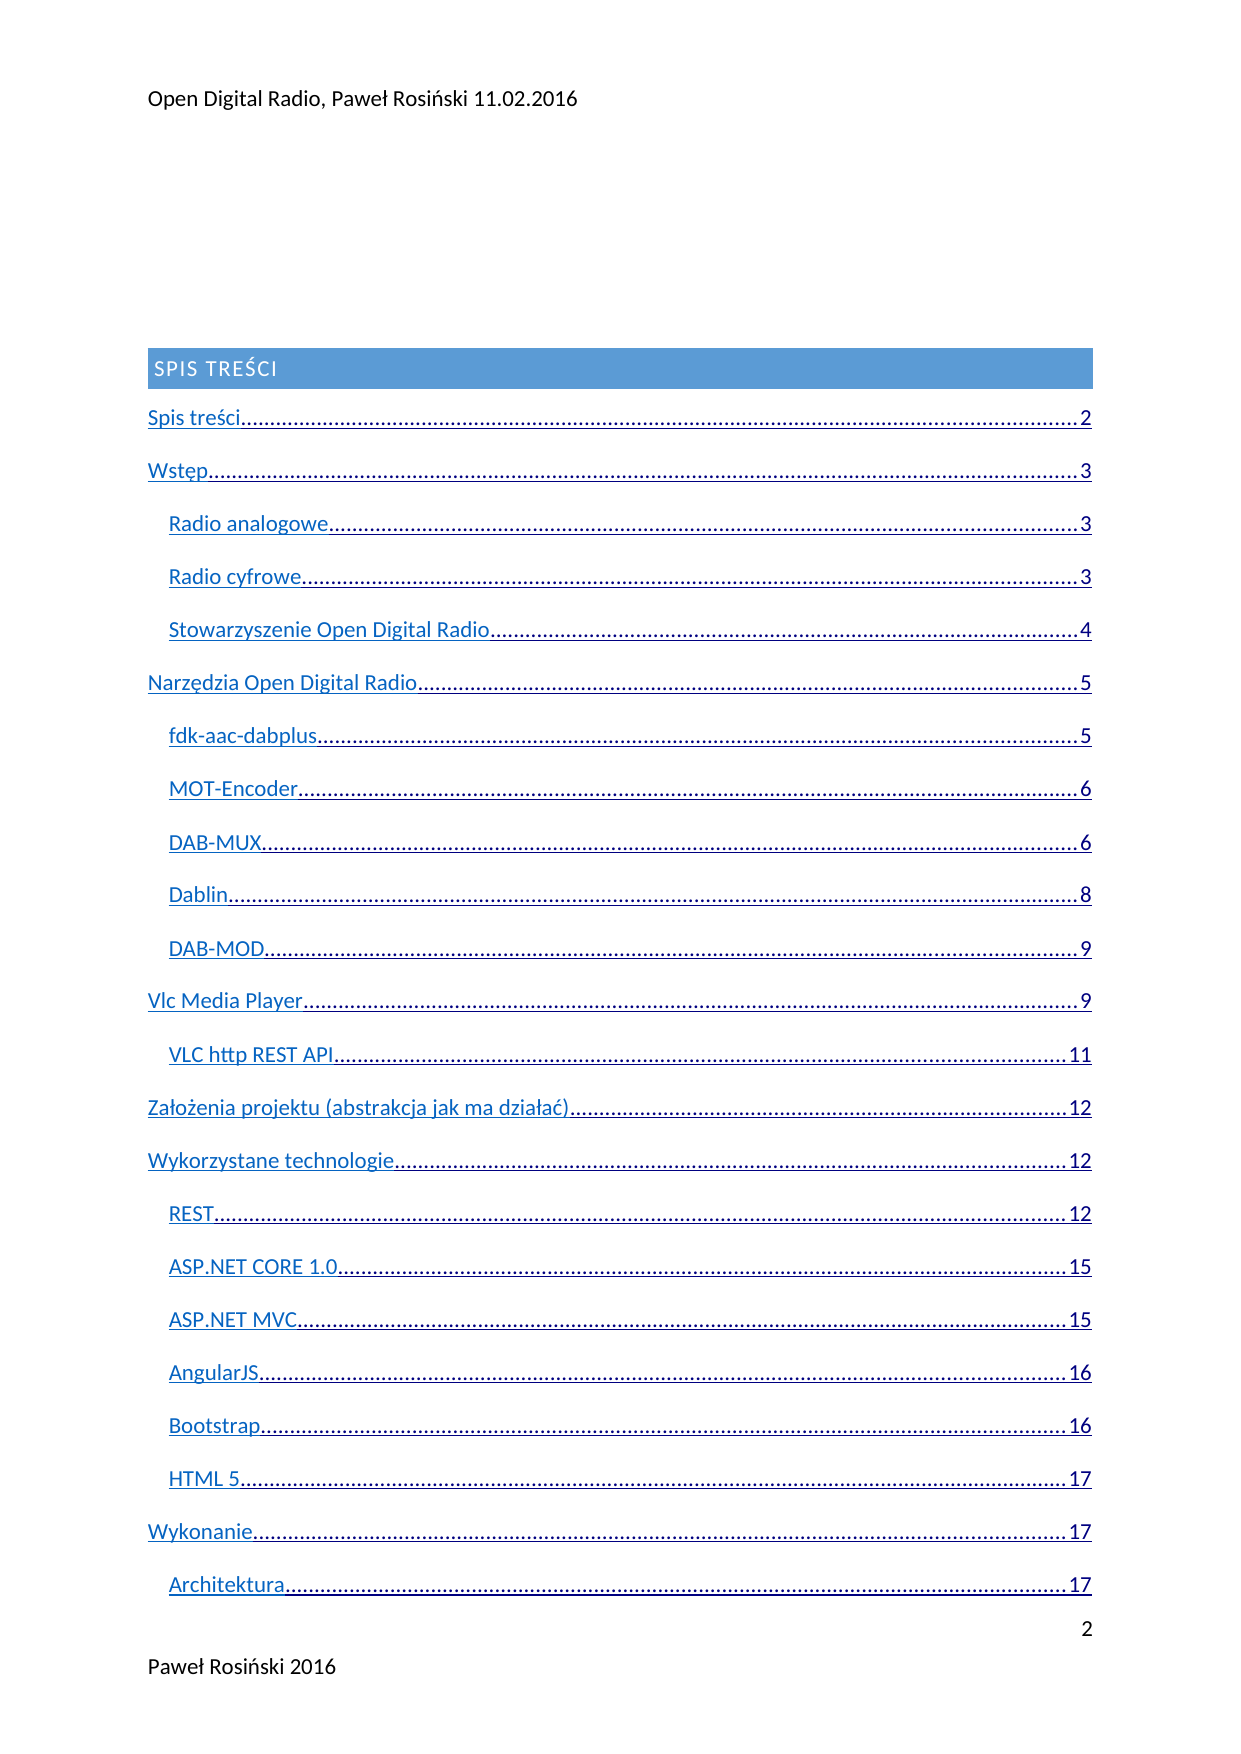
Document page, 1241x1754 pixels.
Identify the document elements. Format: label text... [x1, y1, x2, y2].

text Spis treści [154, 355, 1086, 383]
text fdk-aac-dabplus 5 [168, 722, 1093, 749]
text DAB-MUX 6 [168, 828, 1093, 856]
text Założenia projektu (abstrakcja jak ma działać) 12 [148, 1093, 1093, 1121]
text Wykonanie 17 [148, 1517, 1093, 1545]
text Wykorzystane technologie 12 [148, 1146, 1093, 1174]
text Bootstrap 16 [168, 1411, 1093, 1439]
text Wstęp 3 [148, 456, 1093, 484]
text Vlc Media Player 9 [148, 987, 1093, 1015]
text ASP.NET MVC 15 [168, 1305, 1093, 1333]
text DAB-MOD 9 [168, 934, 1093, 962]
text Spis treści 2 [148, 403, 1093, 431]
text Radio cyfrowe 3 [168, 562, 1093, 591]
text AngularJS 16 [168, 1358, 1093, 1386]
text Radio analogowe 3 [168, 509, 1093, 537]
text ASP.NET CORE 1.0 15 [168, 1252, 1093, 1280]
text MOT-Encoder 6 [168, 774, 1093, 803]
text Architektura 17 [168, 1570, 1093, 1598]
text Narzędzia Open Digital Radio 5 [148, 668, 1093, 697]
text HTML 5 17 [168, 1464, 1093, 1492]
text VLC http REST API 11 [168, 1040, 1093, 1068]
text Stowarzyszenie Open Digital Radio 4 [168, 616, 1093, 643]
text REST 12 [168, 1199, 1093, 1227]
text Dablin 8 [168, 881, 1093, 909]
